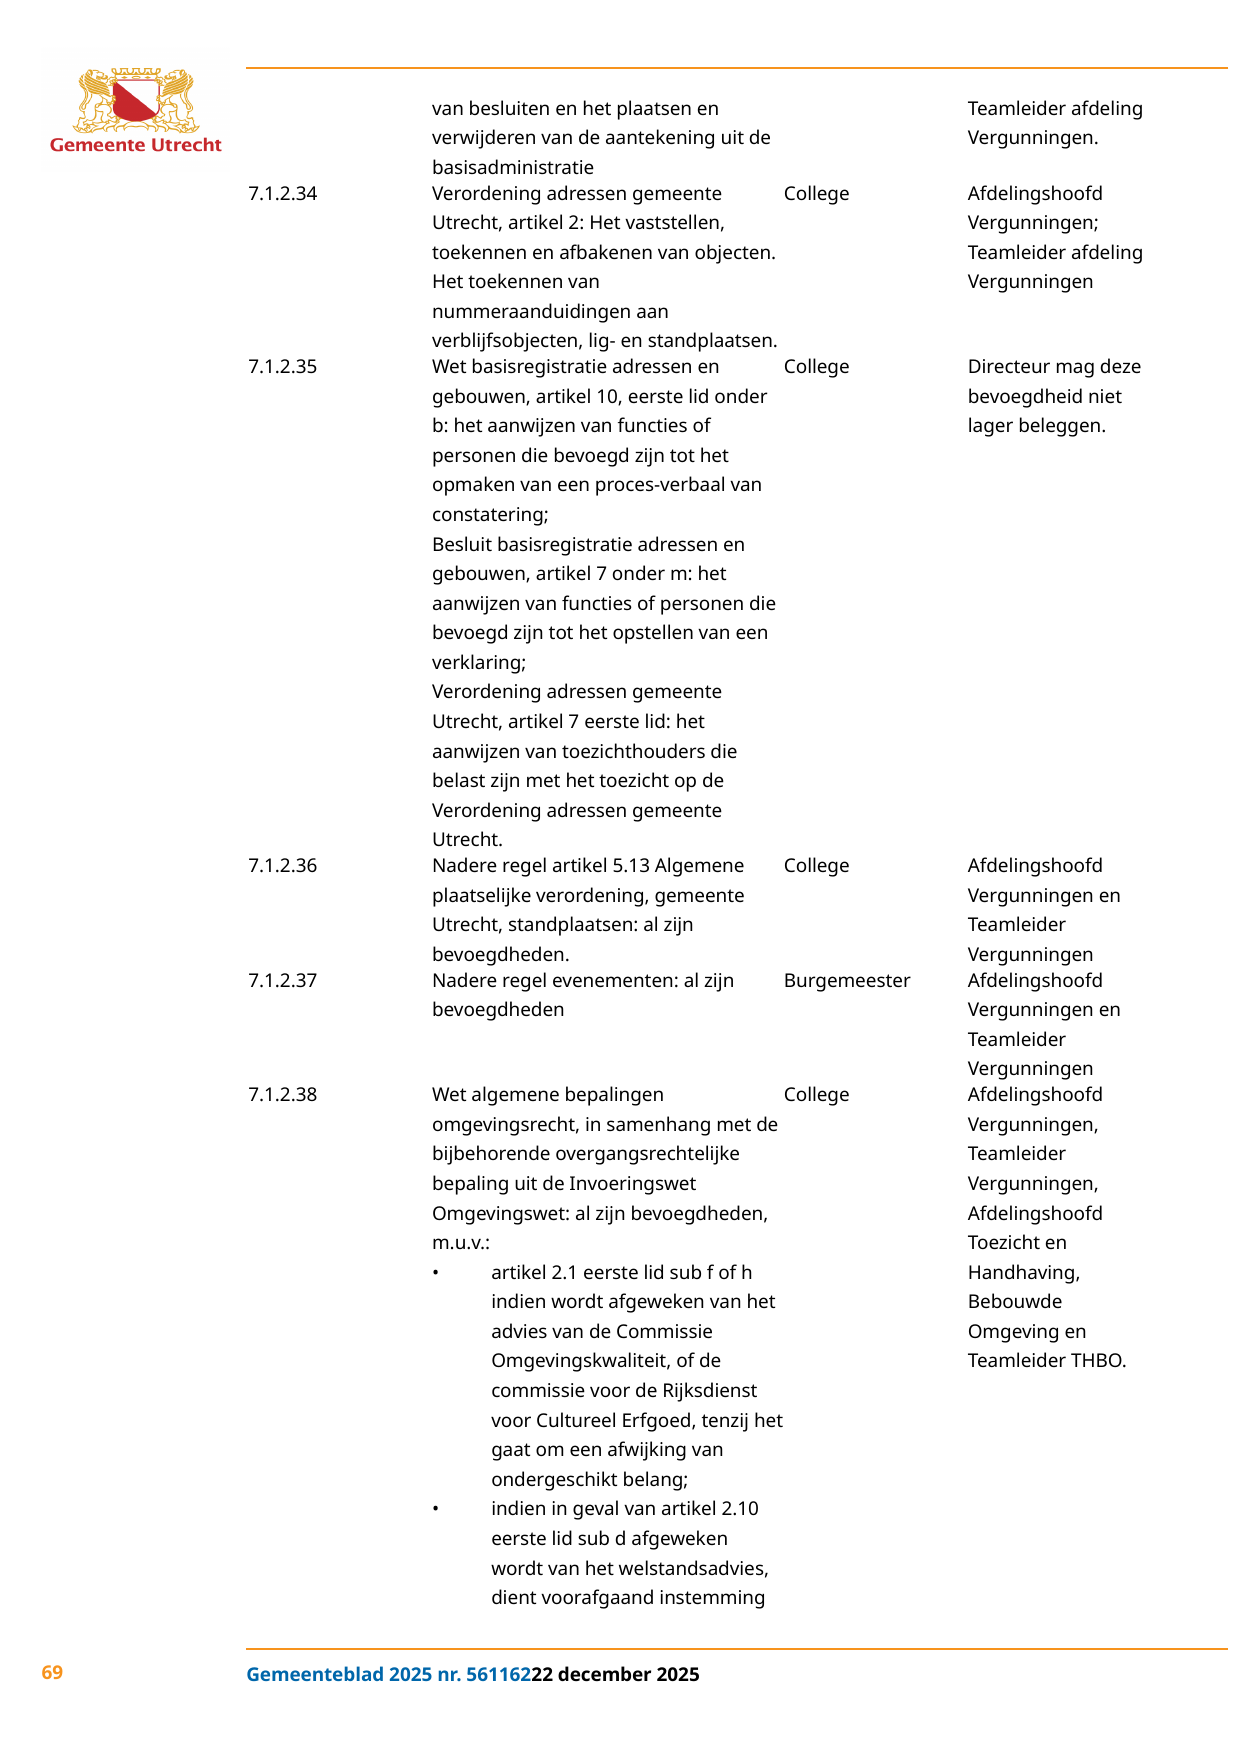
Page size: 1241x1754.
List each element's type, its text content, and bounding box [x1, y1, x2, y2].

table_cell College [784, 853, 968, 967]
table_cell Directeur mag deze bevoegdheid niet lager beleggen. [968, 353, 1152, 852]
table_cell 7.1.2.38 [248, 1081, 432, 1610]
table_cell [248, 95, 432, 180]
table_cell Nadere regel evenementen: al zijn bevoegdheden [432, 967, 784, 1081]
table_cell Afdelingshoofd Vergunningen en Teamleider Vergunningen [968, 967, 1152, 1081]
table_cell College [784, 1081, 968, 1610]
picture [41, 47, 231, 172]
table_cell Wet algemene bepalingen omgevingsrecht, in samenhang met de bijbehorende overgangsrechtelijke bepaling uit de Invoeringswet Omgevingswet: al zijn bevoegdheden, m.u.v.: artikel 2.1 eerste lid sub f of h indien wordt afgeweken van het advies van de Commissie Omgevingskwaliteit, of de commissie voor de Rijksdienst voor Cultureel Erfgoed, tenzij het gaat om een afwijking van ondergeschikt belang; indien in geval van artikel 2.10 eerste lid sub d afgeweken wordt van het welstandsadvies, dient voorafgaand instemming [432, 1081, 784, 1610]
table_cell Wet basisregistratie adressen en gebouwen, artikel 10, eerste lid onder b: het aanwijzen van functies of personen die bevoegd zijn tot het opmaken van een proces-verbaal van constatering; Besluit basisregistratie adressen en gebouwen, artikel 7 onder m: het aanwijzen van functies of personen die bevoegd zijn tot het opstellen van een verklaring; Verordening adressen gemeente Utrecht, artikel 7 eerste lid: het aanwijzen van toezichthouders die belast zijn met het toezicht op de Verordening adressen gemeente Utrecht. [432, 353, 784, 852]
table_cell Afdelingshoofd Vergunningen en Teamleider Vergunningen [968, 853, 1152, 967]
table_cell 7.1.2.37 [248, 967, 432, 1081]
table_cell 7.1.2.36 [248, 853, 432, 967]
table_cell [784, 95, 968, 180]
table_cell Afdelingshoofd Vergunningen; Teamleider afdeling Vergunningen [968, 180, 1152, 353]
table_cell Afdelingshoofd Vergunningen, Teamleider Vergunningen, Afdelingshoofd Toezicht en Handhaving, Bebouwde Omgeving en Teamleider THBO. [968, 1081, 1152, 1610]
table_cell 7.1.2.35 [248, 353, 432, 852]
table_cell Burgemeester [784, 967, 968, 1081]
table_cell College [784, 180, 968, 353]
table_cell 7.1.2.34 [248, 180, 432, 353]
table_cell van besluiten en het plaatsen en verwijderen van de aantekening uit de basisadministratie [432, 95, 784, 180]
table_cell College [784, 353, 968, 852]
table_cell Teamleider afdeling Vergunningen. [968, 95, 1152, 180]
table_cell Verordening adressen gemeente Utrecht, artikel 2: Het vaststellen, toekennen en afbakenen van objecten. Het toekennen van nummeraanduidingen aan verblijfsobjecten, lig- en standplaatsen. [432, 180, 784, 353]
table_cell Nadere regel artikel 5.13 Algemene plaatselijke verordening, gemeente Utrecht, standplaatsen: al zijn bevoegdheden. [432, 853, 784, 967]
